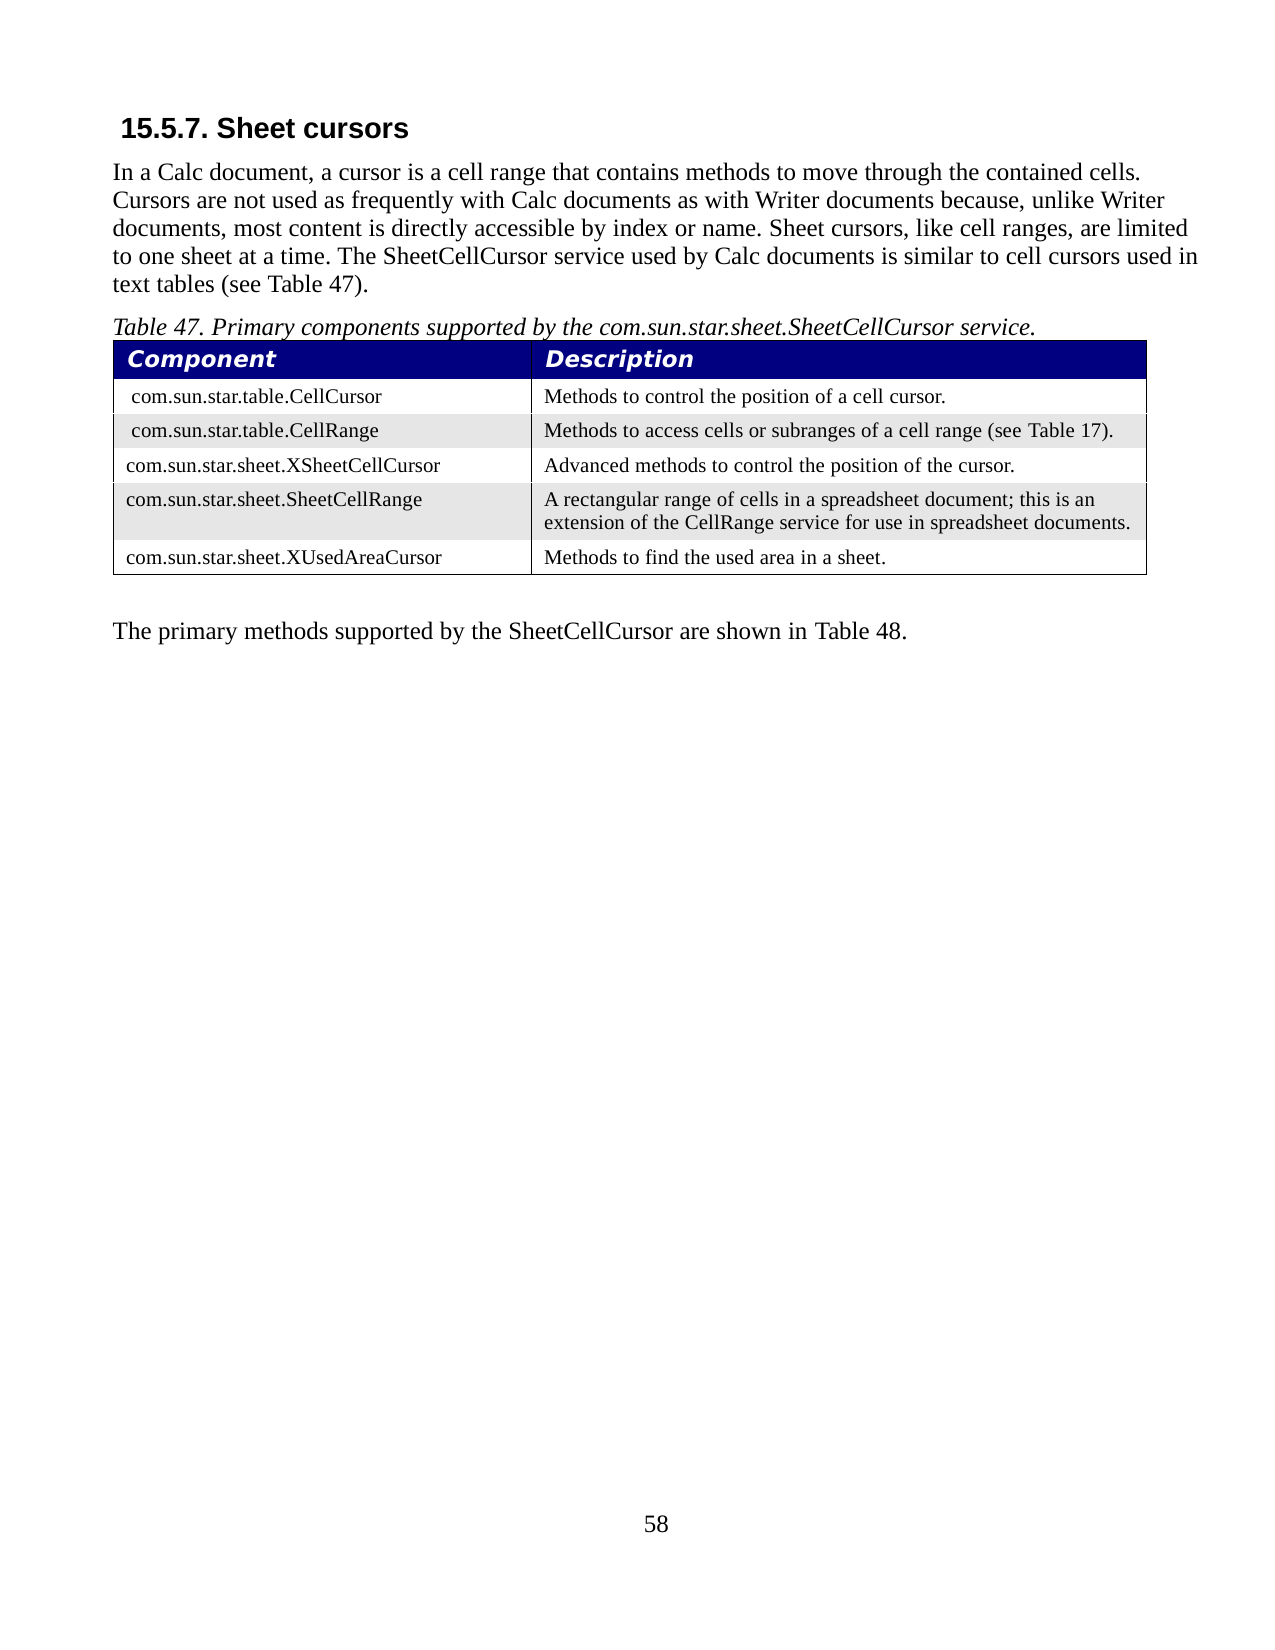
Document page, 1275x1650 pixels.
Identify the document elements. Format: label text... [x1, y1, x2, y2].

table_cell Methods to find the used area in a sheet. [532, 540, 1146, 574]
table_header Description [532, 341, 1146, 379]
table_cell com.sun.star.sheet.SheetCellRange [114, 483, 531, 540]
table_cell com.sun.star.table.CellCursor [114, 379, 531, 413]
table_cell com.sun.star.sheet.XUsedAreaCursor [114, 540, 531, 574]
table_cell com.sun.star.table.CellRange [114, 414, 531, 448]
text The primary methods supported by the SheetCellCursor are shown in Table 48. [112, 617, 1200, 645]
table_cell com.sun.star.sheet.XSheetCellCursor [114, 448, 531, 482]
table_cell Methods to access cells or subranges of a cell range (see Table 17). [532, 414, 1146, 448]
subtitle Sheet cursors [112, 112, 1200, 145]
text Table 47. Primary components supported by the com.sun.star.sheet.SheetCellCursor service. [112, 312, 1200, 340]
table_cell Advanced methods to control the position of the cursor. [532, 448, 1146, 482]
table_cell Methods to control the position of a cell cursor. [532, 379, 1146, 413]
table_cell A rectangular range of cells in a spreadsheet document; this is an extension of the CellRange service for use in spreadsheet documents. [532, 483, 1146, 540]
text In a Calc document, a cursor is a cell range that contains methods to move through the contained cells. Cursors are not used as frequently with Calc documents as with Writer documents because, unlike Writer documents, most content is directly accessible by index or name. Sheet cursors, like cell ranges, are limited to one sheet at a time. The SheetCellCursor service used by Calc documents is similar to cell cursors used in text tables (see Table 47). [112, 157, 1200, 298]
table_header Component [114, 341, 531, 379]
